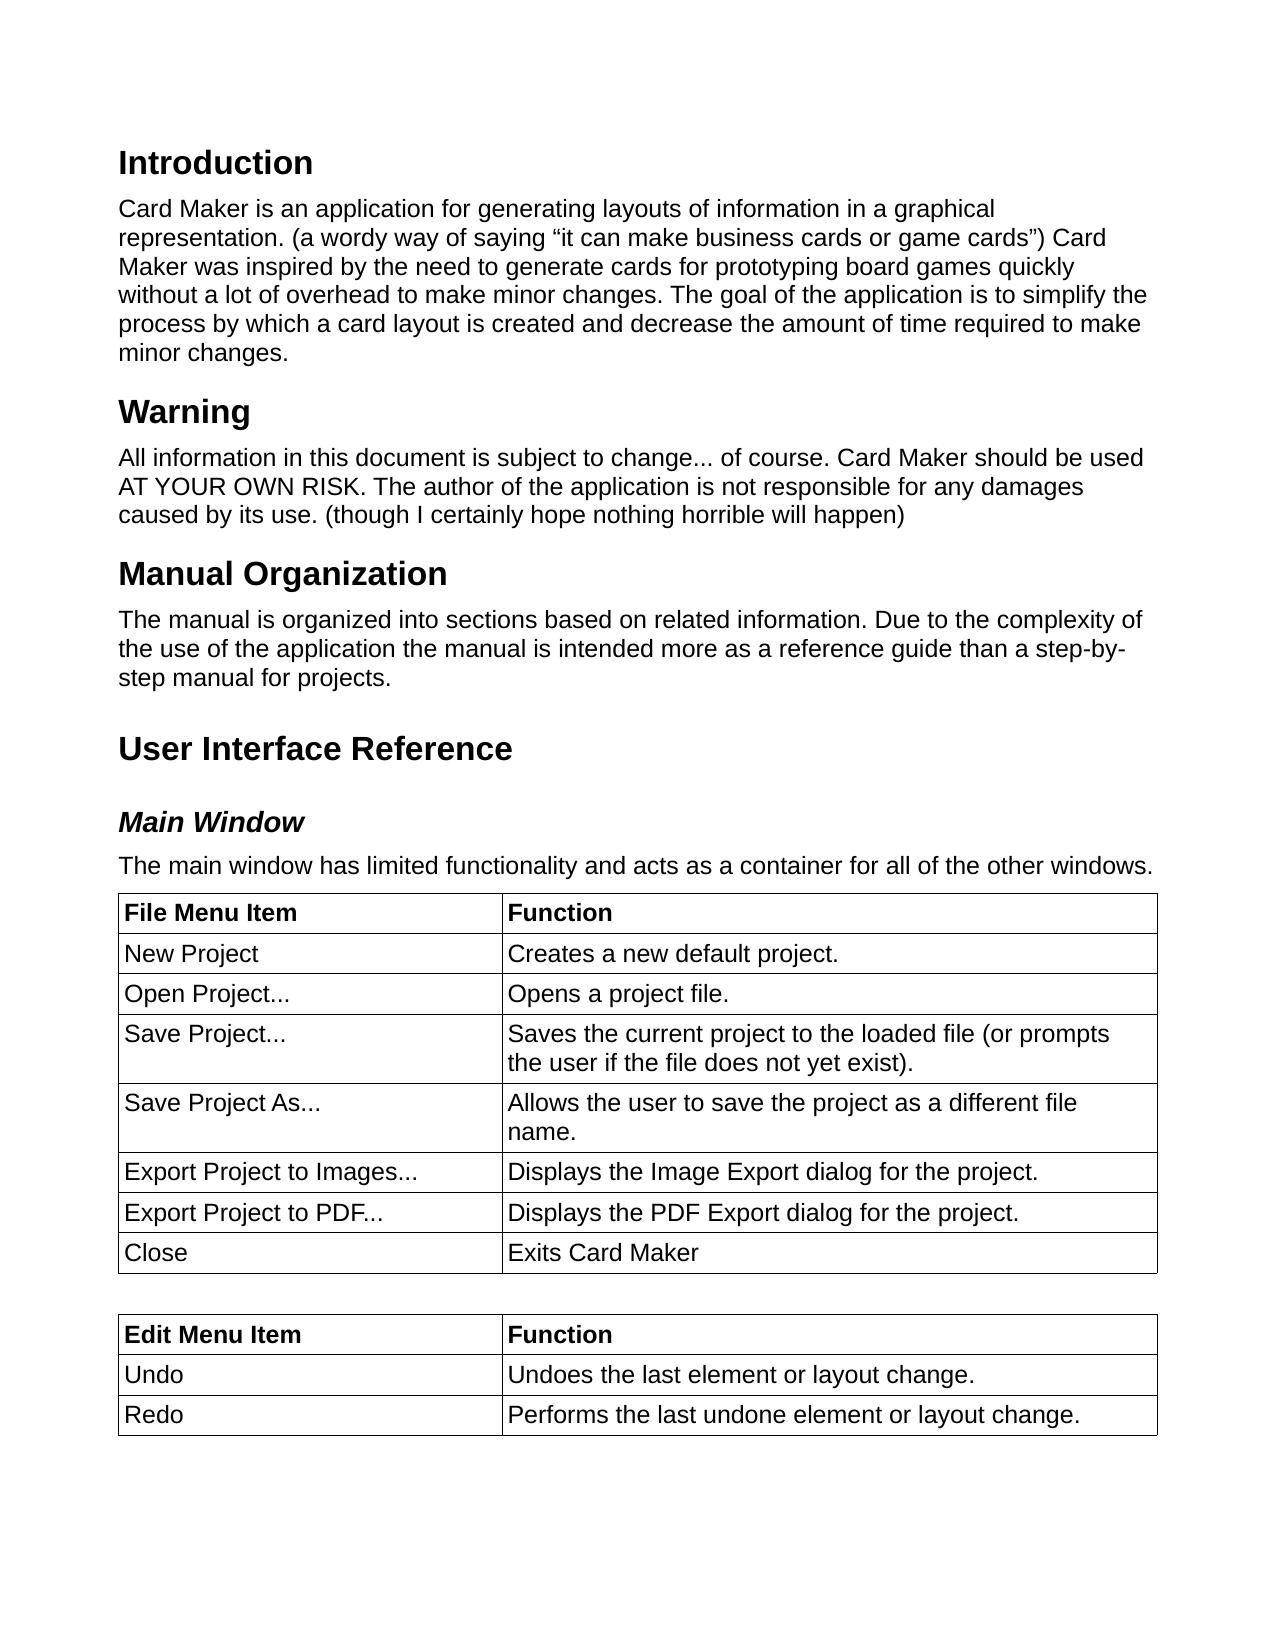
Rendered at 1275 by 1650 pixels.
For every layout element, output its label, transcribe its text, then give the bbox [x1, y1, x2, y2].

table_cell Opens a project file. [503, 974, 1157, 1013]
subtitle User Interface Reference [118, 729, 1157, 768]
table_cell Performs the last undone element or layout change. [503, 1396, 1157, 1435]
table_cell Close [119, 1233, 502, 1272]
table_cell Undoes the last element or layout change. [503, 1355, 1157, 1394]
text Card Maker is an application for generating layouts of information in a graphical representation. (a wordy way of saying “it can make business cards or game cards”) Card Maker was inspired by the need to generate cards for prototyping board games quickly without a lot of overhead to make minor changes. The goal of the application is to simplify the process by which a card layout is created and decrease the amount of time required to make minor changes. [118, 194, 1157, 367]
table_cell Saves the current project to the loaded file (or prompts the user if the file does not yet exist). [503, 1015, 1157, 1082]
text The manual is organized into sections based on related information. Due to the complexity of the use of the application the manual is intended more as a reference guide than a step-by-step manual for projects. [118, 605, 1157, 692]
table_cell Undo [119, 1355, 502, 1394]
table_header Function [503, 1315, 1157, 1354]
table_cell Creates a new default project. [503, 934, 1157, 973]
table_cell New Project [119, 934, 502, 973]
subtitle Manual Organization [118, 554, 1157, 593]
table_cell Save Project... [119, 1015, 502, 1082]
table_cell Open Project... [119, 974, 502, 1013]
subtitle Main Window [118, 805, 1157, 839]
table_cell Redo [119, 1396, 502, 1435]
table_header Edit Menu Item [119, 1315, 502, 1354]
table_cell Allows the user to save the project as a different file name. [503, 1084, 1157, 1152]
table_cell Displays the PDF Export dialog for the project. [503, 1193, 1157, 1232]
text The main window has limited functionality and acts as a container for all of the other windows. [118, 851, 1157, 880]
table_header Function [503, 894, 1157, 933]
table_cell Export Project to Images... [119, 1153, 502, 1192]
table_cell Export Project to PDF... [119, 1193, 502, 1232]
table_header File Menu Item [119, 894, 502, 933]
table_cell Exits Card Maker [503, 1233, 1157, 1272]
table_cell Save Project As... [119, 1084, 502, 1152]
subtitle Introduction [118, 143, 1157, 182]
table_cell Displays the Image Export dialog for the project. [503, 1153, 1157, 1192]
text All information in this document is subject to change... of course. Card Maker should be used AT YOUR OWN RISK. The author of the application is not responsible for any damages caused by its use. (though I certainly hope nothing horrible will happen) [118, 443, 1157, 529]
subtitle Warning [118, 392, 1157, 430]
